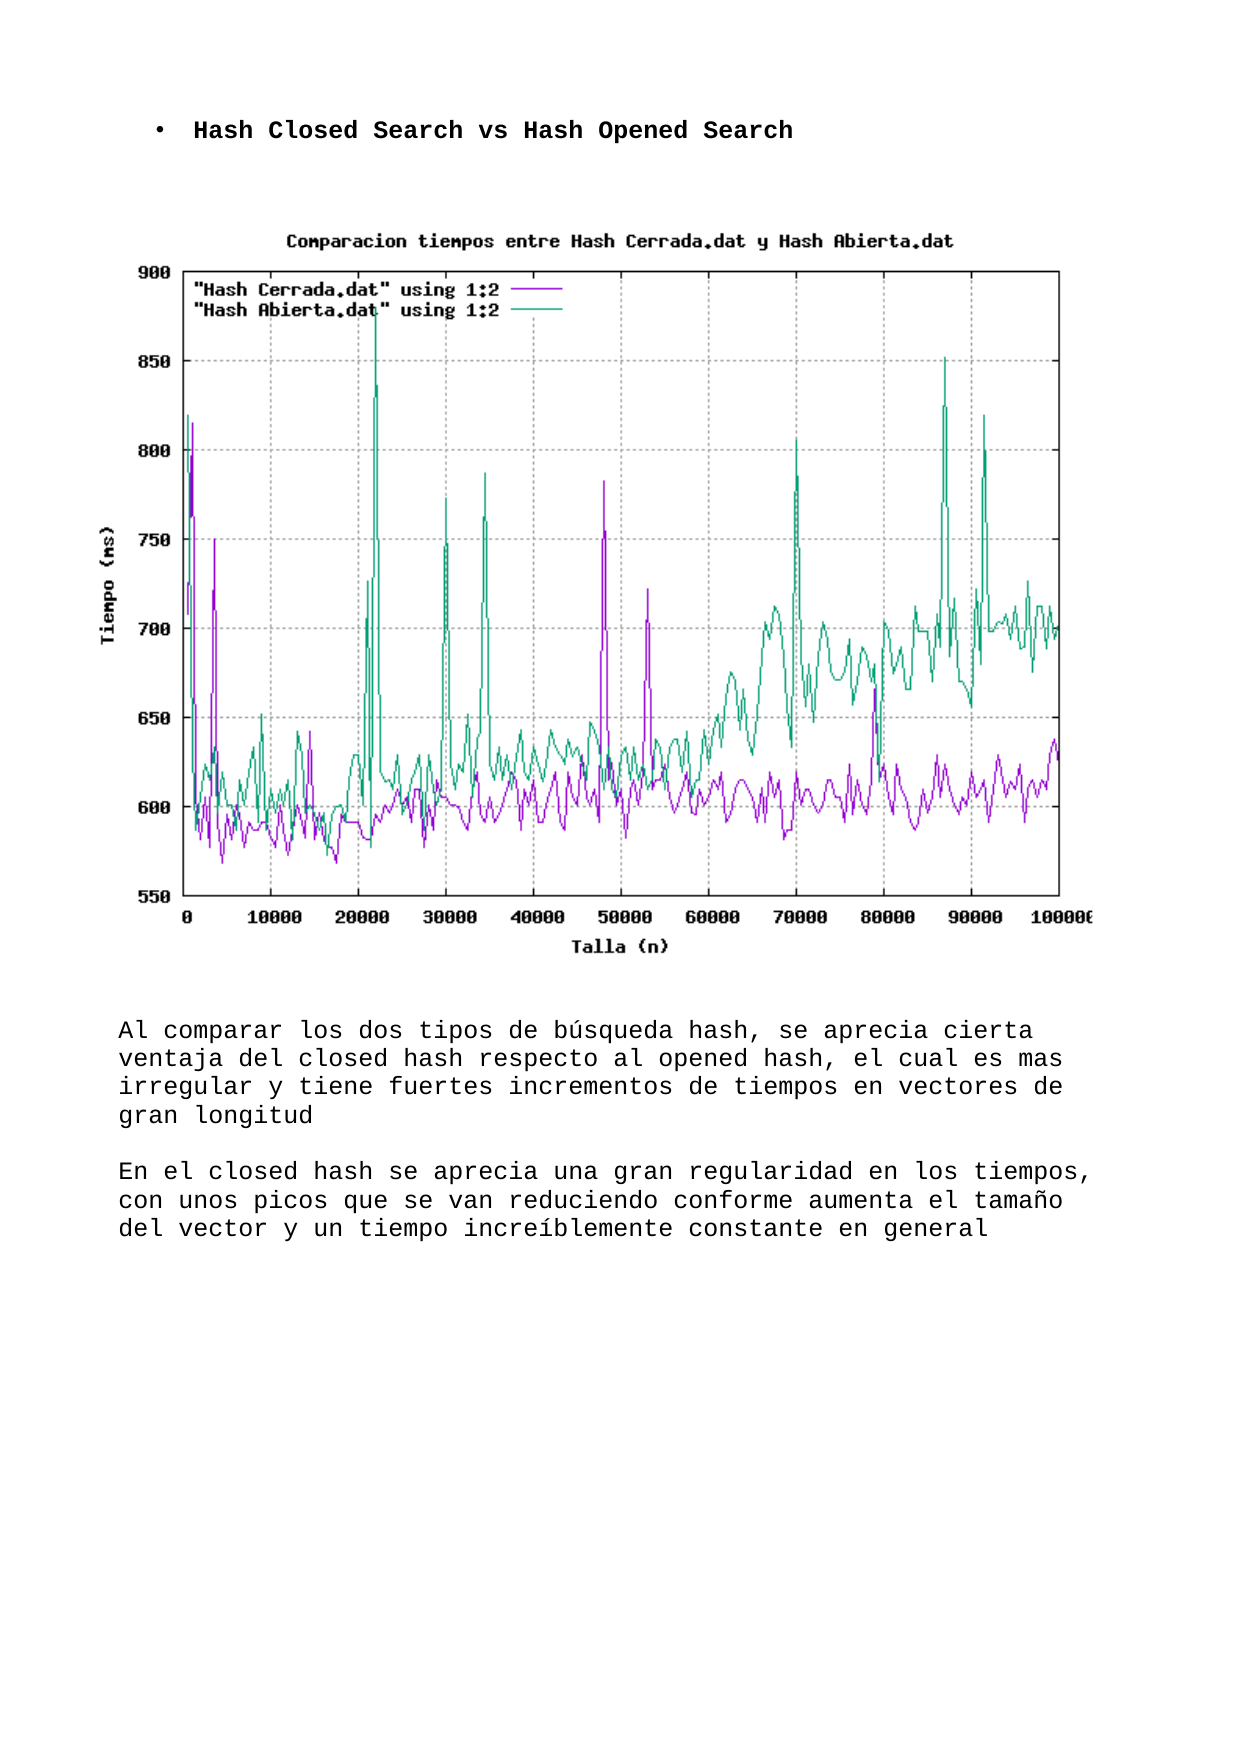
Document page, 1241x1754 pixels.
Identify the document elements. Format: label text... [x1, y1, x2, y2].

list Hash Closed Search vs Hash Opened Search [156, 118, 1123, 146]
text En el closed hash se aprecia una gran regularidad en los tiempos, con unos picos que se van reduciendo conforme aumenta el tamaño del vector y un tiempo increíblemente constante en general [118, 1159, 1123, 1244]
text Al comparar los dos tipos de búsqueda hash, se aprecia cierta ventaja del closed hash respecto al opened hash, el cual es mas irregular y tiene fuertes incrementos de tiempos en vectores de gran longitud [118, 1017, 1123, 1131]
picture [92, 210, 1093, 961]
